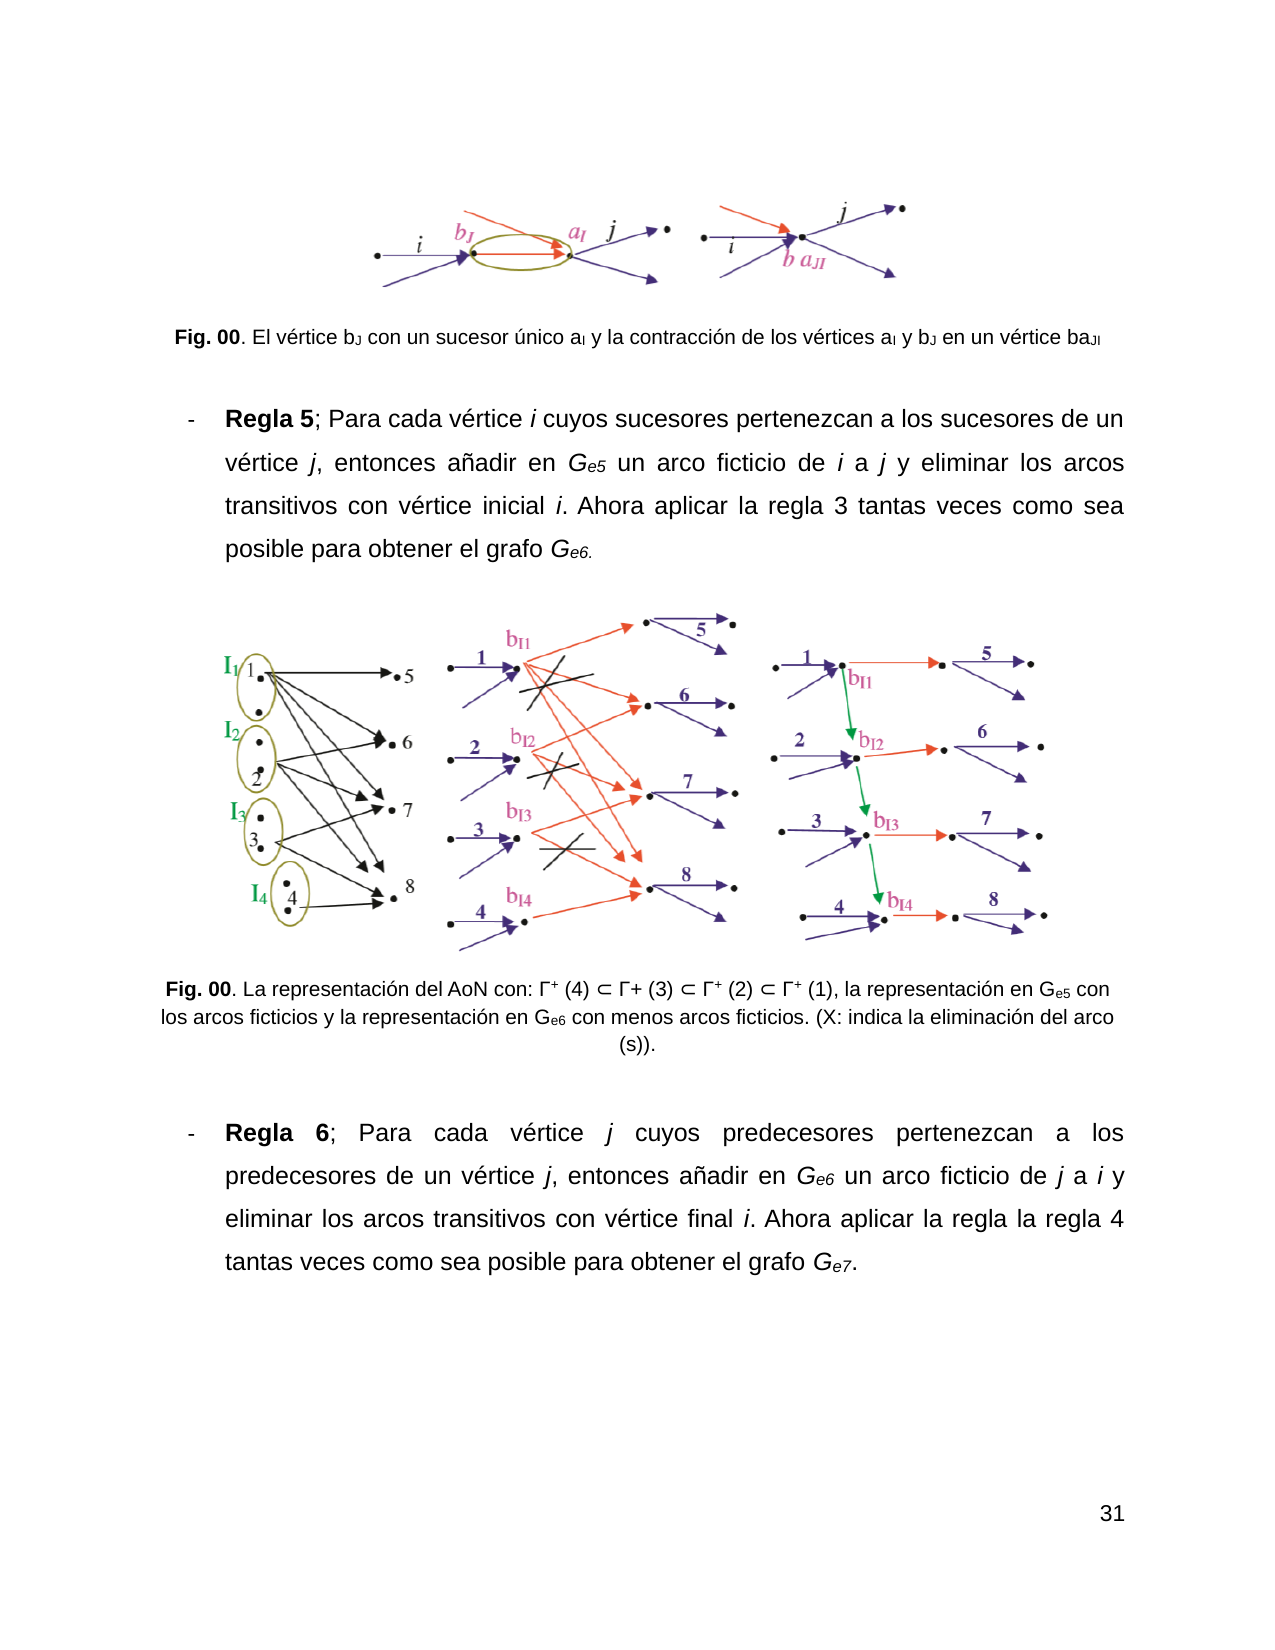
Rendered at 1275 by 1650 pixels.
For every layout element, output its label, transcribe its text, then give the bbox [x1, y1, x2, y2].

text Fig. 00. El vértice bJ con un sucesor único aI y la contracción de los vértices aI y bJ en un vértice baJI [150, 324, 1125, 348]
list Regla 6; Para cada vértice j cuyos predecesores pertenezcan a los predecesores de un vértice j, entonces añadir en Ge6 un arco ficticio de j a i y eliminar los arcos transitivos con vértice final i. Ahora aplicar la regla la regla 4 tantas veces como sea posible para obtener el grafo Ge7. [187, 1118, 1125, 1276]
list Regla 5; Para cada vértice i cuyos sucesores pertenezcan a los sucesores de un vértice j, entonces añadir en Ge5 un arco ficticio de i a j y eliminar los arcos transitivos con vértice inicial i. Ahora aplicar la regla 3 tantas veces como sea posible para obtener el grafo Ge6. [187, 404, 1125, 563]
text Fig. 00. La representación del AoN con: Γ+ (4) ⊂ Γ+ (3) ⊂ Γ+ (2) ⊂ Γ+ (1), la representación en Ge5 con los arcos ficticios y la representación en Ge6 con menos arcos ficticios. (X: indica la eliminación del arco (s)). [150, 977, 1125, 1056]
